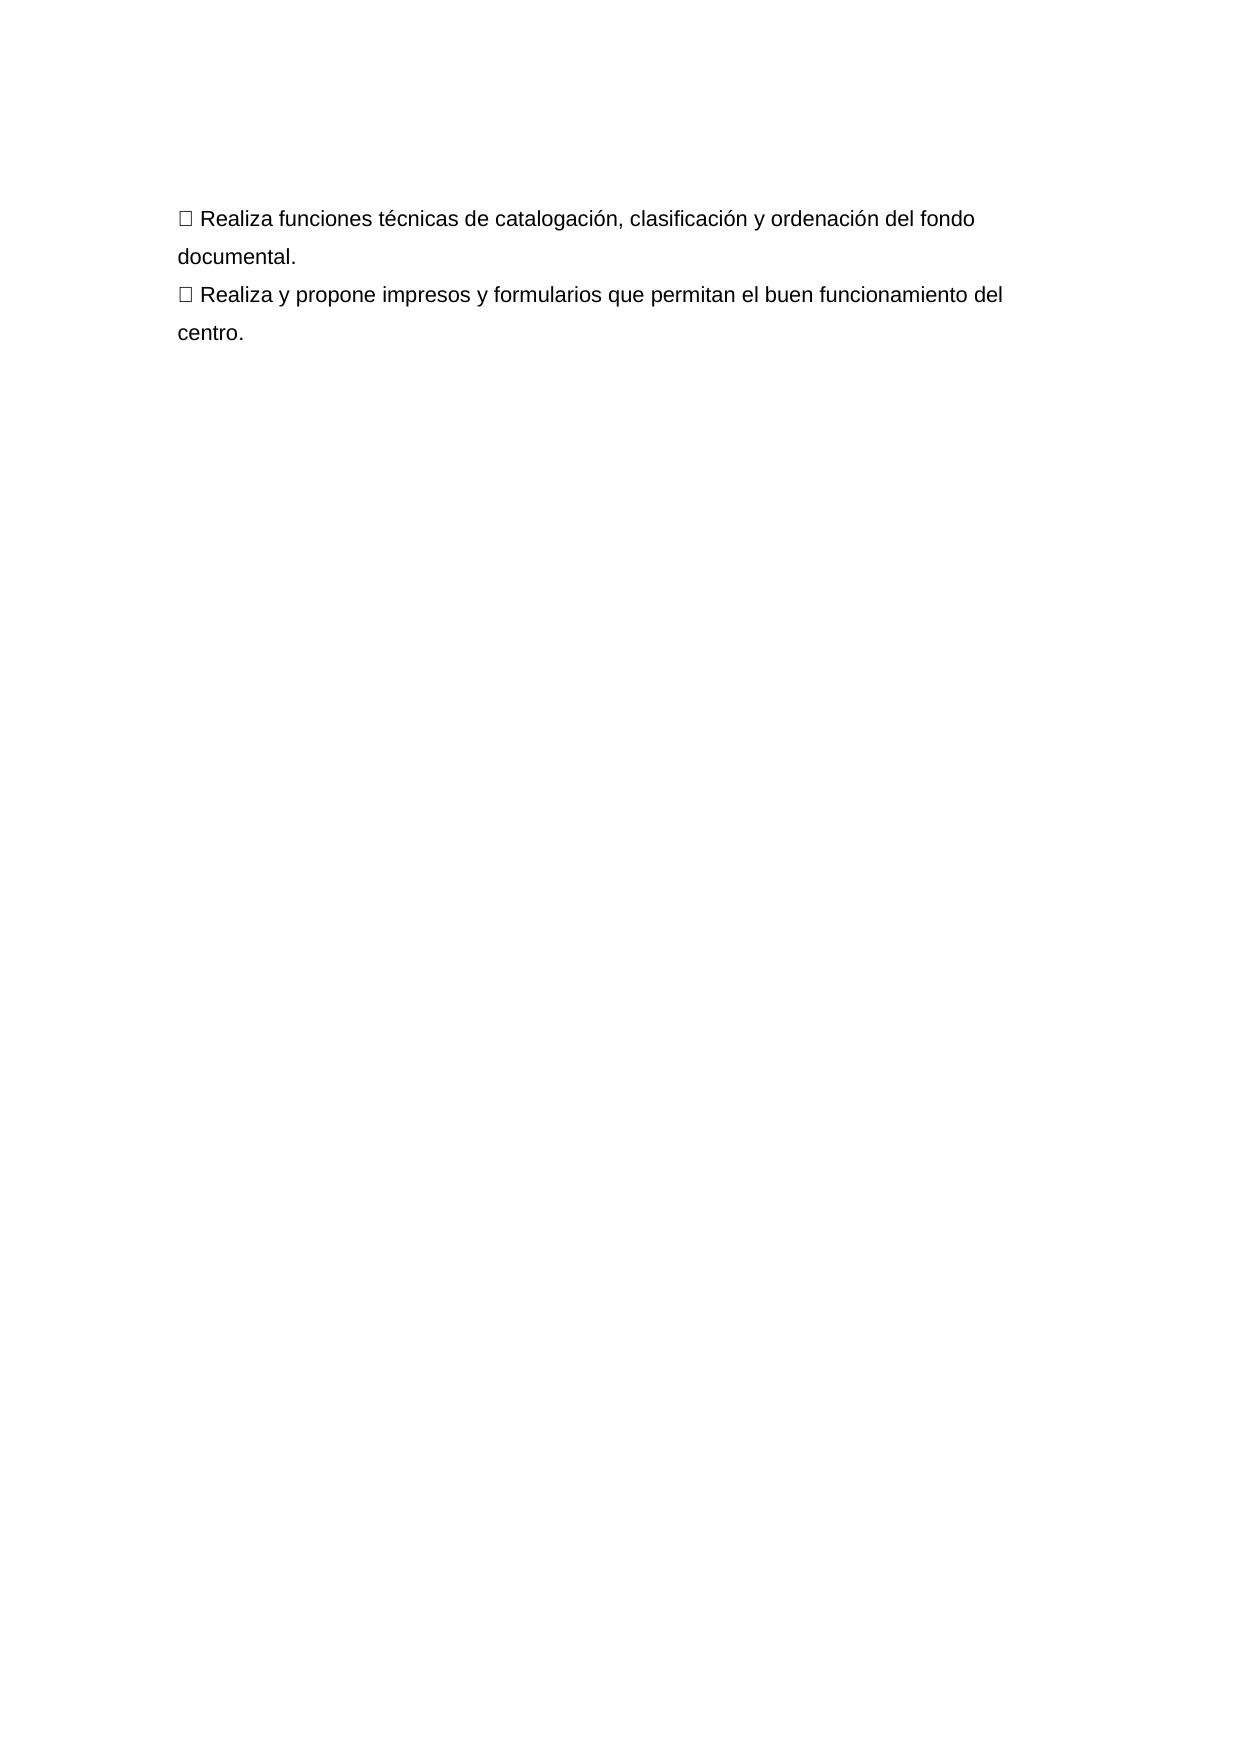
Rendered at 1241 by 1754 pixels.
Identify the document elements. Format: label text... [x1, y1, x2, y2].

text  Realiza funciones técnicas de catalogación, clasificación y ordenación del fondo documental. [177, 206, 1063, 269]
text  Realiza y propone impresos y formularios que permitan el buen funcionamiento del centro. [177, 282, 1063, 345]
